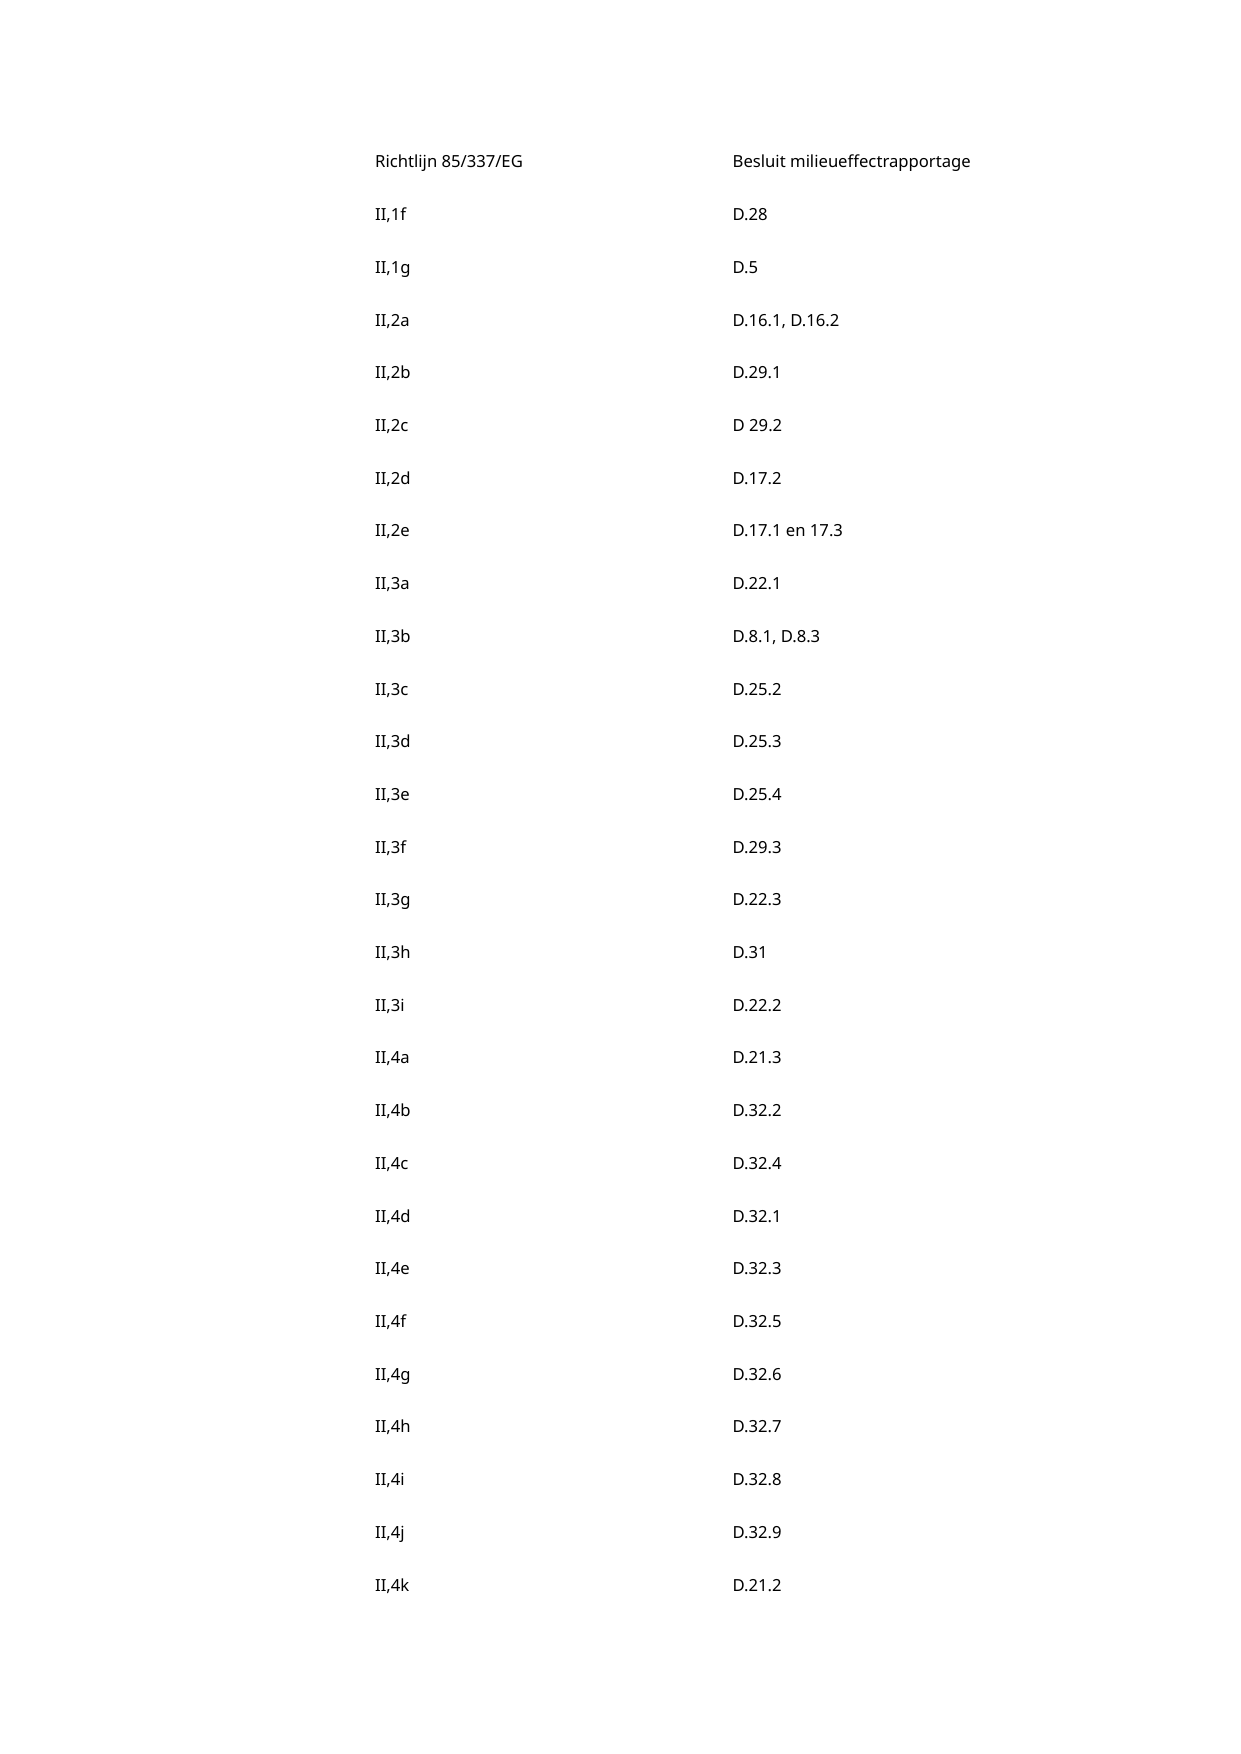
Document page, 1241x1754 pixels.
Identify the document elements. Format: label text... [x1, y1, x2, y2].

table_cell D.25.3 [733, 730, 1090, 782]
table_cell D.16.1, D.16.2 [733, 308, 1090, 361]
table_cell II,3e [375, 783, 732, 835]
table_cell D.32.8 [733, 1468, 1090, 1520]
table_cell II,4i [375, 1468, 732, 1520]
table_cell II,4c [375, 1151, 732, 1204]
table_cell II,3g [375, 888, 732, 941]
table_cell D.32.1 [733, 1204, 1090, 1257]
table_cell D.22.1 [733, 572, 1090, 624]
table_cell II,3b [375, 624, 732, 677]
table_cell D.29.3 [733, 835, 1090, 888]
table_cell II,2a [375, 308, 732, 361]
table_cell II,4j [375, 1520, 732, 1573]
table_cell D.32.6 [733, 1362, 1090, 1415]
table_cell II,3f [375, 835, 732, 888]
table_cell II,4f [375, 1310, 732, 1362]
table_cell II,4k [375, 1573, 732, 1596]
table_cell D.32.5 [733, 1310, 1090, 1362]
table_cell D.25.4 [733, 783, 1090, 835]
table_cell D.28 [733, 203, 1090, 255]
table_cell D.32.4 [733, 1151, 1090, 1204]
table_header Richtlijn 85/337/EG [375, 150, 732, 203]
table_cell D.29.1 [733, 361, 1090, 413]
table_cell D 29.2 [733, 414, 1090, 466]
table_cell D.5 [733, 255, 1090, 308]
table_cell D.22.2 [733, 993, 1090, 1046]
table_cell II,4a [375, 1046, 732, 1099]
table_cell D.17.2 [733, 466, 1090, 519]
table_cell D.8.1, D.8.3 [733, 624, 1090, 677]
table_cell II,4d [375, 1204, 732, 1257]
table_cell II,1f [375, 203, 732, 255]
table_cell II,2d [375, 466, 732, 519]
table_cell II,3d [375, 730, 732, 782]
table_cell D.22.3 [733, 888, 1090, 941]
table_cell II,4g [375, 1362, 732, 1415]
table_cell D.32.9 [733, 1520, 1090, 1573]
table_cell II,3a [375, 572, 732, 624]
table_cell D.25.2 [733, 677, 1090, 730]
table_cell D.21.2 [733, 1573, 1090, 1596]
table_cell II,2b [375, 361, 732, 413]
table_cell D.32.7 [733, 1415, 1090, 1468]
table_cell D.31 [733, 941, 1090, 993]
table_cell II,3h [375, 941, 732, 993]
table_cell II,4b [375, 1099, 732, 1151]
table_cell II,4e [375, 1257, 732, 1309]
table_header Besluit milieueffectrapportage [733, 150, 1090, 203]
table_cell II,2c [375, 414, 732, 466]
table_cell II,2e [375, 519, 732, 572]
table_cell II,3i [375, 993, 732, 1046]
table_cell II,3c [375, 677, 732, 730]
table_cell D.32.3 [733, 1257, 1090, 1309]
table_cell D.21.3 [733, 1046, 1090, 1099]
table_cell II,4h [375, 1415, 732, 1468]
table_cell D.17.1 en 17.3 [733, 519, 1090, 572]
table_cell D.32.2 [733, 1099, 1090, 1151]
table_cell II,1g [375, 255, 732, 308]
